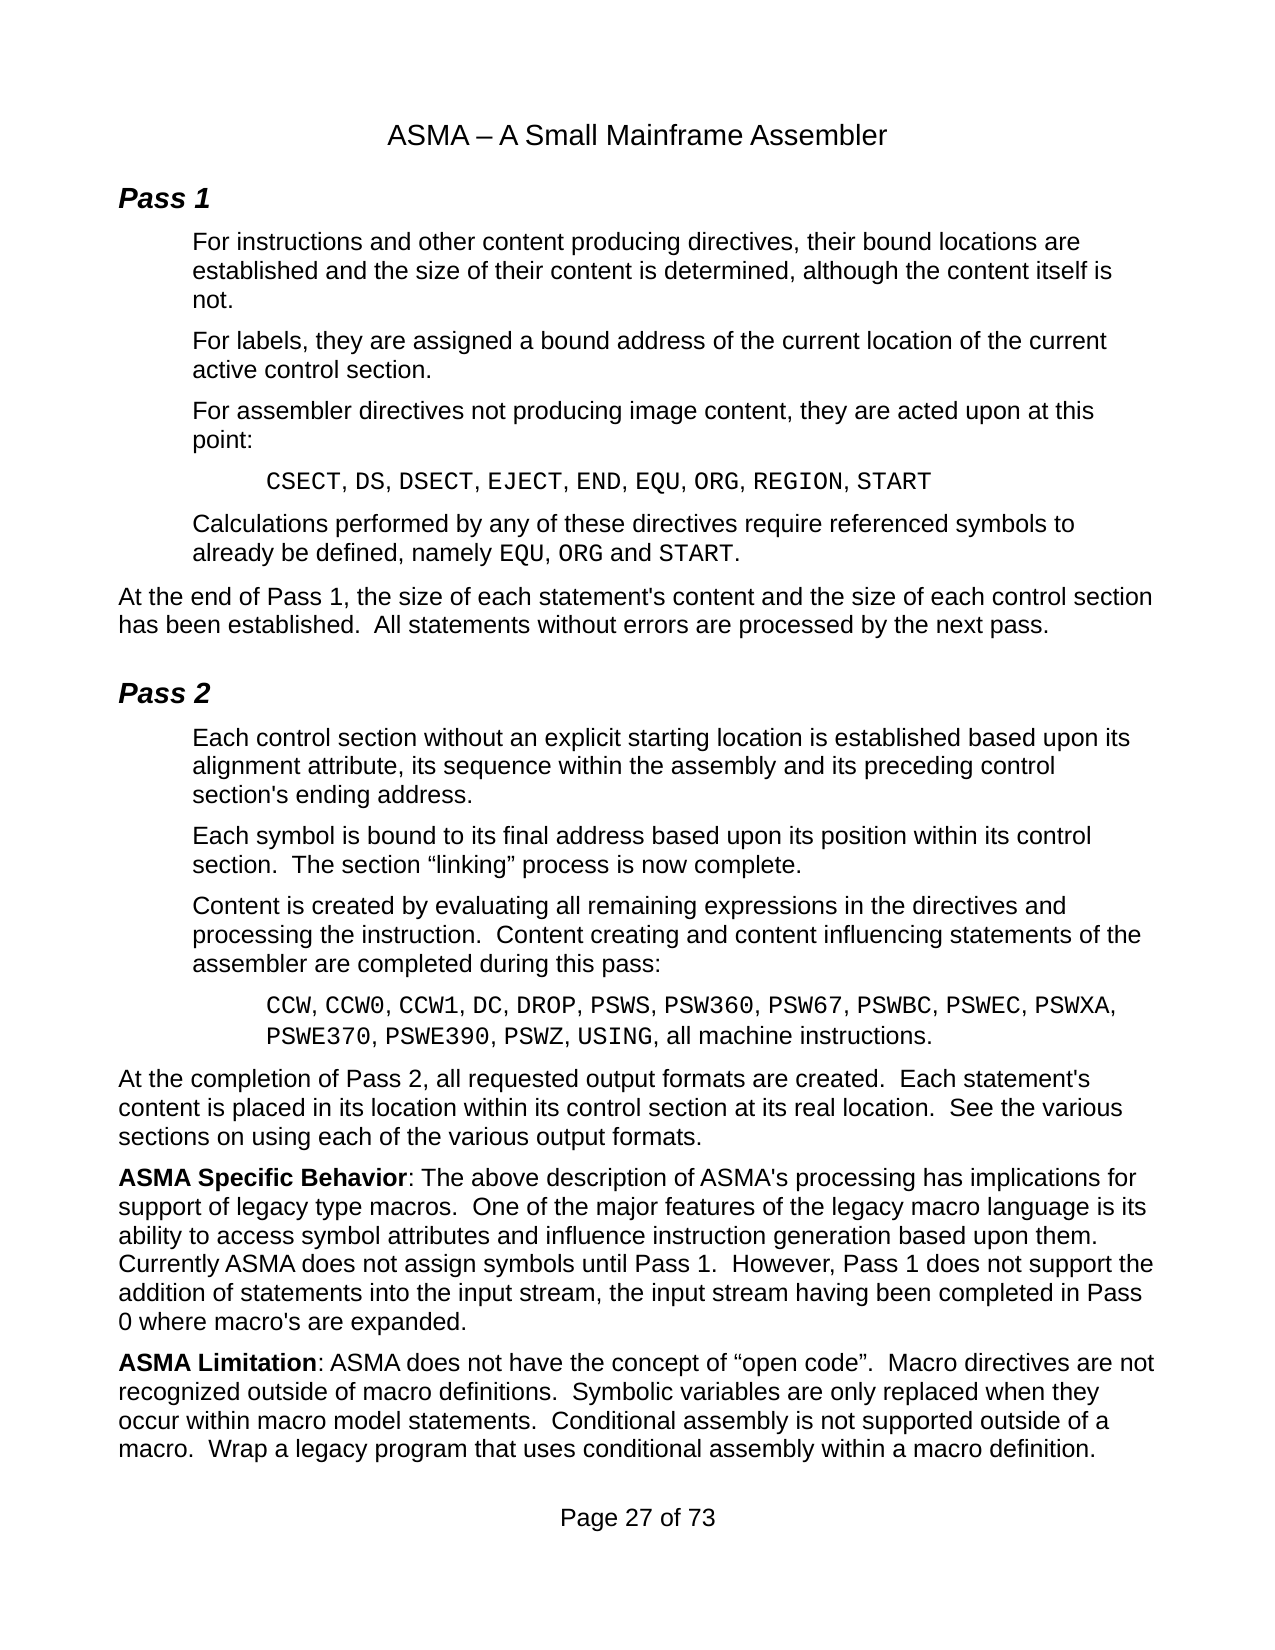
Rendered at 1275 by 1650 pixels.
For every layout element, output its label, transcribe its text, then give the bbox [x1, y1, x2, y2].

text ASMA Limitation: ASMA does not have the concept of “open code”. Macro directives are not recognized outside of macro definitions. Symbolic variables are only replaced when they occur within macro model statements. Conditional assembly is not supported outside of a macro. Wrap a legacy program that uses conditional assembly within a macro definition. [118, 1348, 1157, 1463]
text Content is created by evaluating all remaining expressions in the directives and processing the instruction. Content creating and content influencing statements of the assembler are completed during this pass: [192, 891, 1157, 978]
subtitle Pass 1 [118, 181, 1157, 215]
text For labels, they are assigned a bound address of the current location of the current active control section. [192, 326, 1157, 383]
text Each symbol is bound to its final address based upon its position within its control section. The section “linking” process is now complete. [192, 821, 1157, 879]
text For instructions and other content producing directives, their bound locations are established and the size of their content is determined, although the content itself is not. [192, 227, 1157, 313]
text CSECT, DS, DSECT, EJECT, END, EQU, ORG, REGION, START [266, 466, 1157, 497]
subtitle Pass 2 [118, 677, 1157, 710]
text ASMA Specific Behavior: The above description of ASMA's processing has implications for support of legacy type macros. One of the major features of the legacy macro language is its ability to access symbol attributes and influence instruction generation based upon them. Currently ASMA does not assign symbols until Pass 1. However, Pass 1 does not support the addition of statements into the input stream, the input stream having been completed in Pass 0 where macro's are expanded. [118, 1163, 1157, 1336]
text For assembler directives not producing image content, they are acted upon at this point: [192, 396, 1157, 453]
text At the completion of Pass 2, all requested output formats are created. Each statement's content is placed in its location within its control section at its real location. See the various sections on using each of the various output formats. [118, 1064, 1157, 1151]
text At the end of Pass 1, the size of each statement's content and the size of each control section has been established. All statements without errors are processed by the next pass. [118, 582, 1157, 639]
text CCW, CCW0, CCW1, DC, DROP, PSWS, PSW360, PSW67, PSWBC, PSWEC, PSWXA, PSWE370, PSWE390, PSWZ, USING, all machine instructions. [266, 990, 1157, 1052]
text Each control section without an explicit starting location is established based upon its alignment attribute, its sequence within the assembly and its preceding control section's ending address. [192, 723, 1157, 809]
text Calculations performed by any of these directives require referenced symbols to already be defined, namely EQU, ORG and START. [192, 509, 1157, 569]
